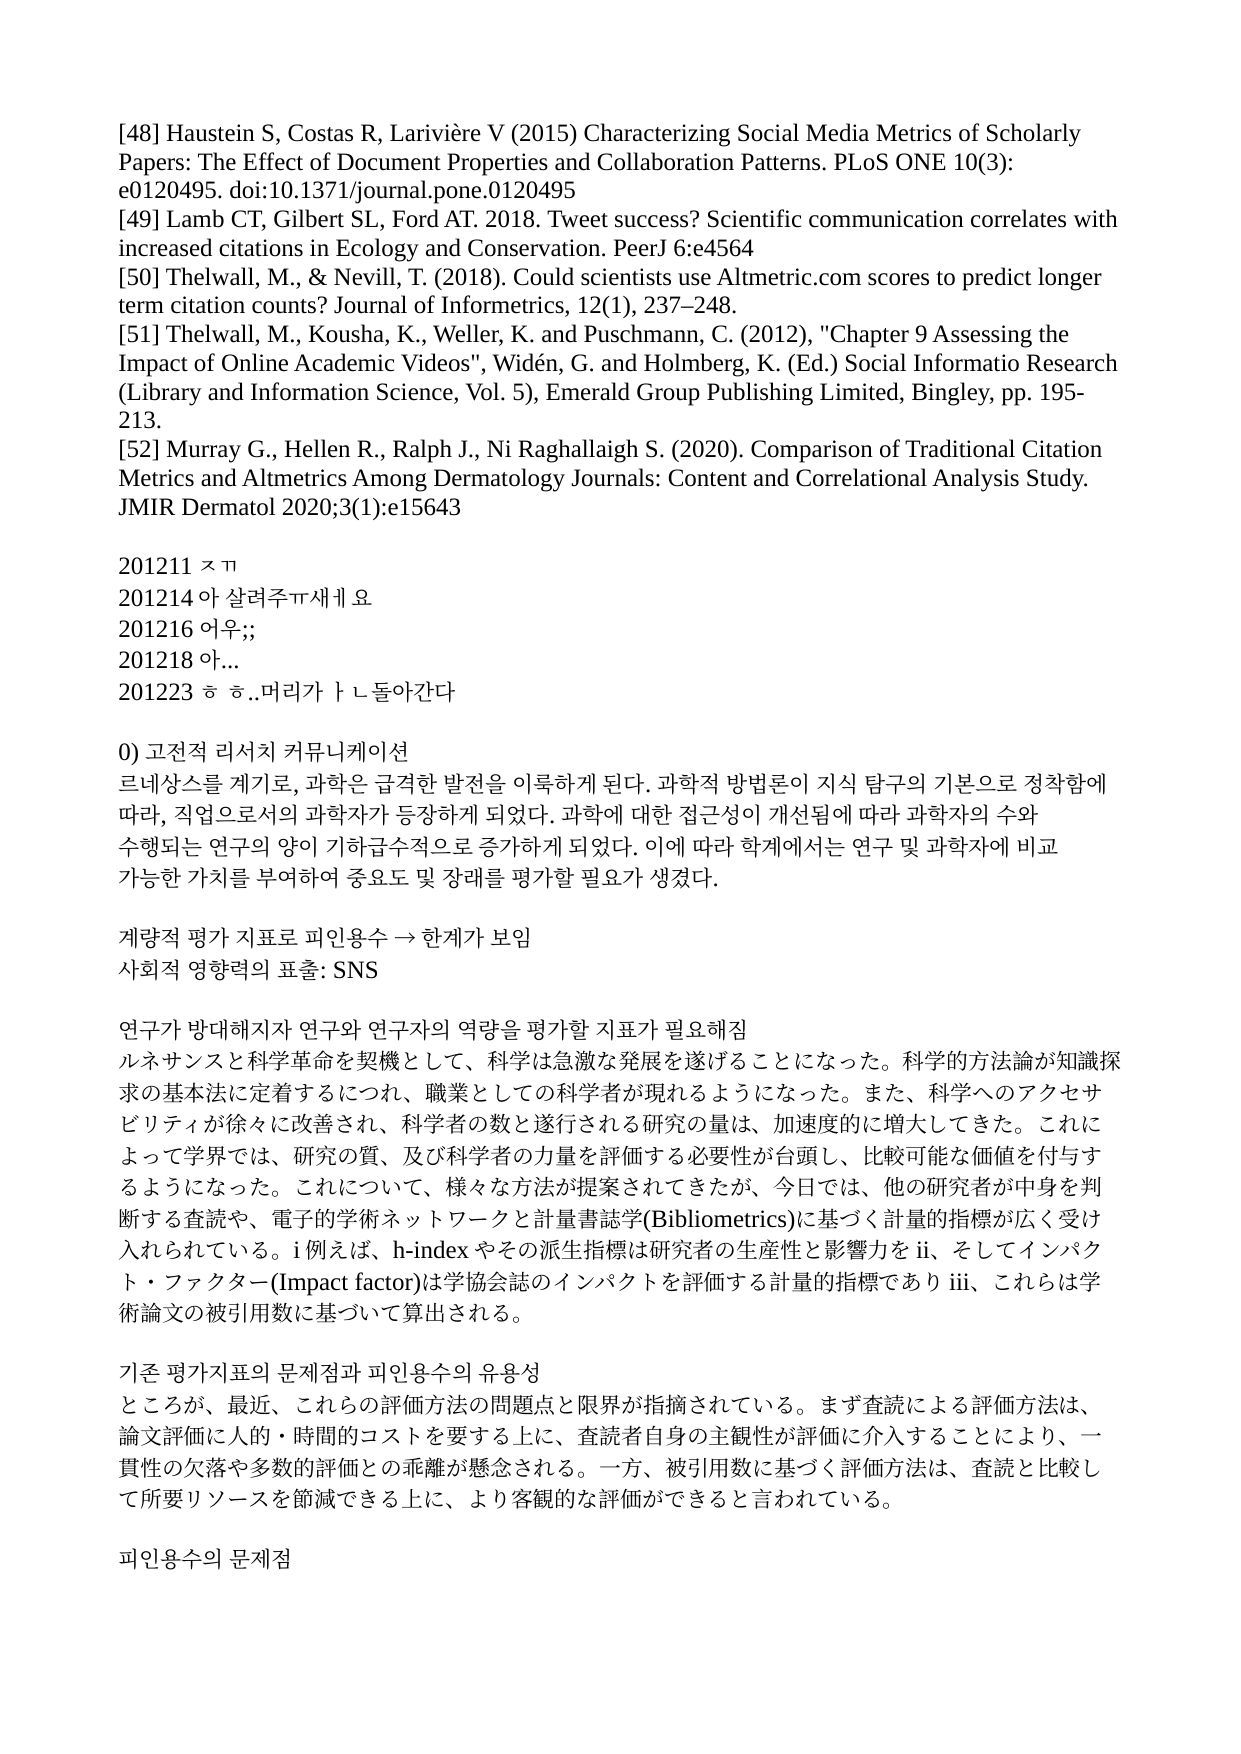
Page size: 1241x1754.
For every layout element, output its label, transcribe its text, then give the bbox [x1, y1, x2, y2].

text [52] Murray G., Hellen R., Ralph J., Ni Raghallaigh S. (2020). Comparison of Traditional Citation Metrics and Altmetrics Among Dermatology Journals: Content and Correlational Analysis Study. JMIR Dermatol 2020;3(1):e15643 [118, 434, 1122, 521]
text 피인용수의 문제점 [118, 1542, 1122, 1574]
text [48] Haustein S, Costas R, Larivière V (2015) Characterizing Social Media Metrics of Scholarly Papers: The Effect of Document Properties and Collaboration Patterns. PLoS ONE 10(3): e0120495. doi:10.1371/journal.pone.0120495 [118, 118, 1122, 204]
text 기존 평가지표의 문제점과 피인용수의 유용성 [118, 1356, 1122, 1388]
text ルネサンスと科学革命を契機として、科学は急激な発展を遂げることになった。科学的方法論が知識探求の基本法に定着するにつれ、職業としての科学者が現れるようになった。また、科学へのアクセサビリティが徐々に改善され、科学者の数と遂行される研究の量は、加速度的に増大してきた。これによって学界では、研究の質、及び科学者の力量を評価する必要性が台頭し、比較可能な価値を付与するようになった。これについて、様々な方法が提案されてきたが、今日では、他の研究者が中身を判断する査読や、電子的学術ネットワークと計量書誌学(Bibliometrics)に基づく計量的指標が広く受け入れられている。i例えば、h-indexやその派生指標は研究者の生産性と影響力をii、そしてインパクト・ファクター(Impact factor)は学協会誌のインパクトを評価する計量的指標でありiii、これらは学術論文の被引用数に基づいて算出される。 [118, 1044, 1122, 1328]
text [51] Thelwall, M., Kousha, K., Weller, K. and Puschmann, C. (2012), "Chapter 9 Assessing the Impact of Online Academic Videos", Widén, G. and Holmberg, K. (Ed.) Social Informatio Research (Library and Information Science, Vol. 5), Emerald Group Publishing Limited, Bingley, pp. 195-213. [118, 319, 1122, 434]
text 201216 어우;; [118, 612, 1122, 644]
text 연구가 방대해지자 연구와 연구자의 역량을 평가할 지표가 필요해짐 [118, 1013, 1122, 1044]
text 201211ㅈㄲ [118, 549, 1122, 581]
text [50] Thelwall, M., & Nevill, T. (2018). Could scientists use Altmetric.com scores to predict longer term citation counts? Journal of Informetrics, 12(1), 237–248. [118, 262, 1122, 319]
text [49] Lamb CT, Gilbert SL, Ford AT. 2018. Tweet success? Scientific communication correlates with increased citations in Ecology and Conservation. PeerJ 6:e4564 [118, 204, 1122, 262]
text 계량적 평가 지표로 피인용수 → 한계가 보임 [118, 921, 1122, 953]
text 201223 ㅎ ㅎ..머리가 ㅏㄴ돌아간다 [118, 675, 1122, 707]
text 201214아 살려주ㅠ새ㅔ요 [118, 581, 1122, 612]
text 르네상스를 계기로, 과학은 급격한 발전을 이룩하게 된다. 과학적 방법론이 지식 탐구의 기본으로 정착함에 따라, 직업으로서의 과학자가 등장하게 되었다. 과학에 대한 접근성이 개선됨에 따라 과학자의 수와 수행되는 연구의 양이 기하급수적으로 증가하게 되었다. 이에 따라 학계에서는 연구 및 과학자에 비교 가능한 가치를 부여하여 중요도 및 장래를 평가할 필요가 생겼다. [118, 767, 1122, 893]
text ところが、最近、これらの評価方法の問題点と限界が指摘されている。まず査読による評価方法は、論文評価に人的・時間的コストを要する上に、査読者自身の主観性が評価に介入することにより、一貫性の欠落や多数的評価との乖離が懸念される。一方、被引用数に基づく評価方法は、査読と比較して所要リソースを節減できる上に、より客観的な評価ができると言われている。 [118, 1388, 1122, 1514]
text 0) 고전적 리서치 커뮤니케이션 [118, 735, 1122, 767]
text 201218 아... [118, 644, 1122, 675]
text 사회적 영향력의 표출: SNS [118, 953, 1122, 984]
